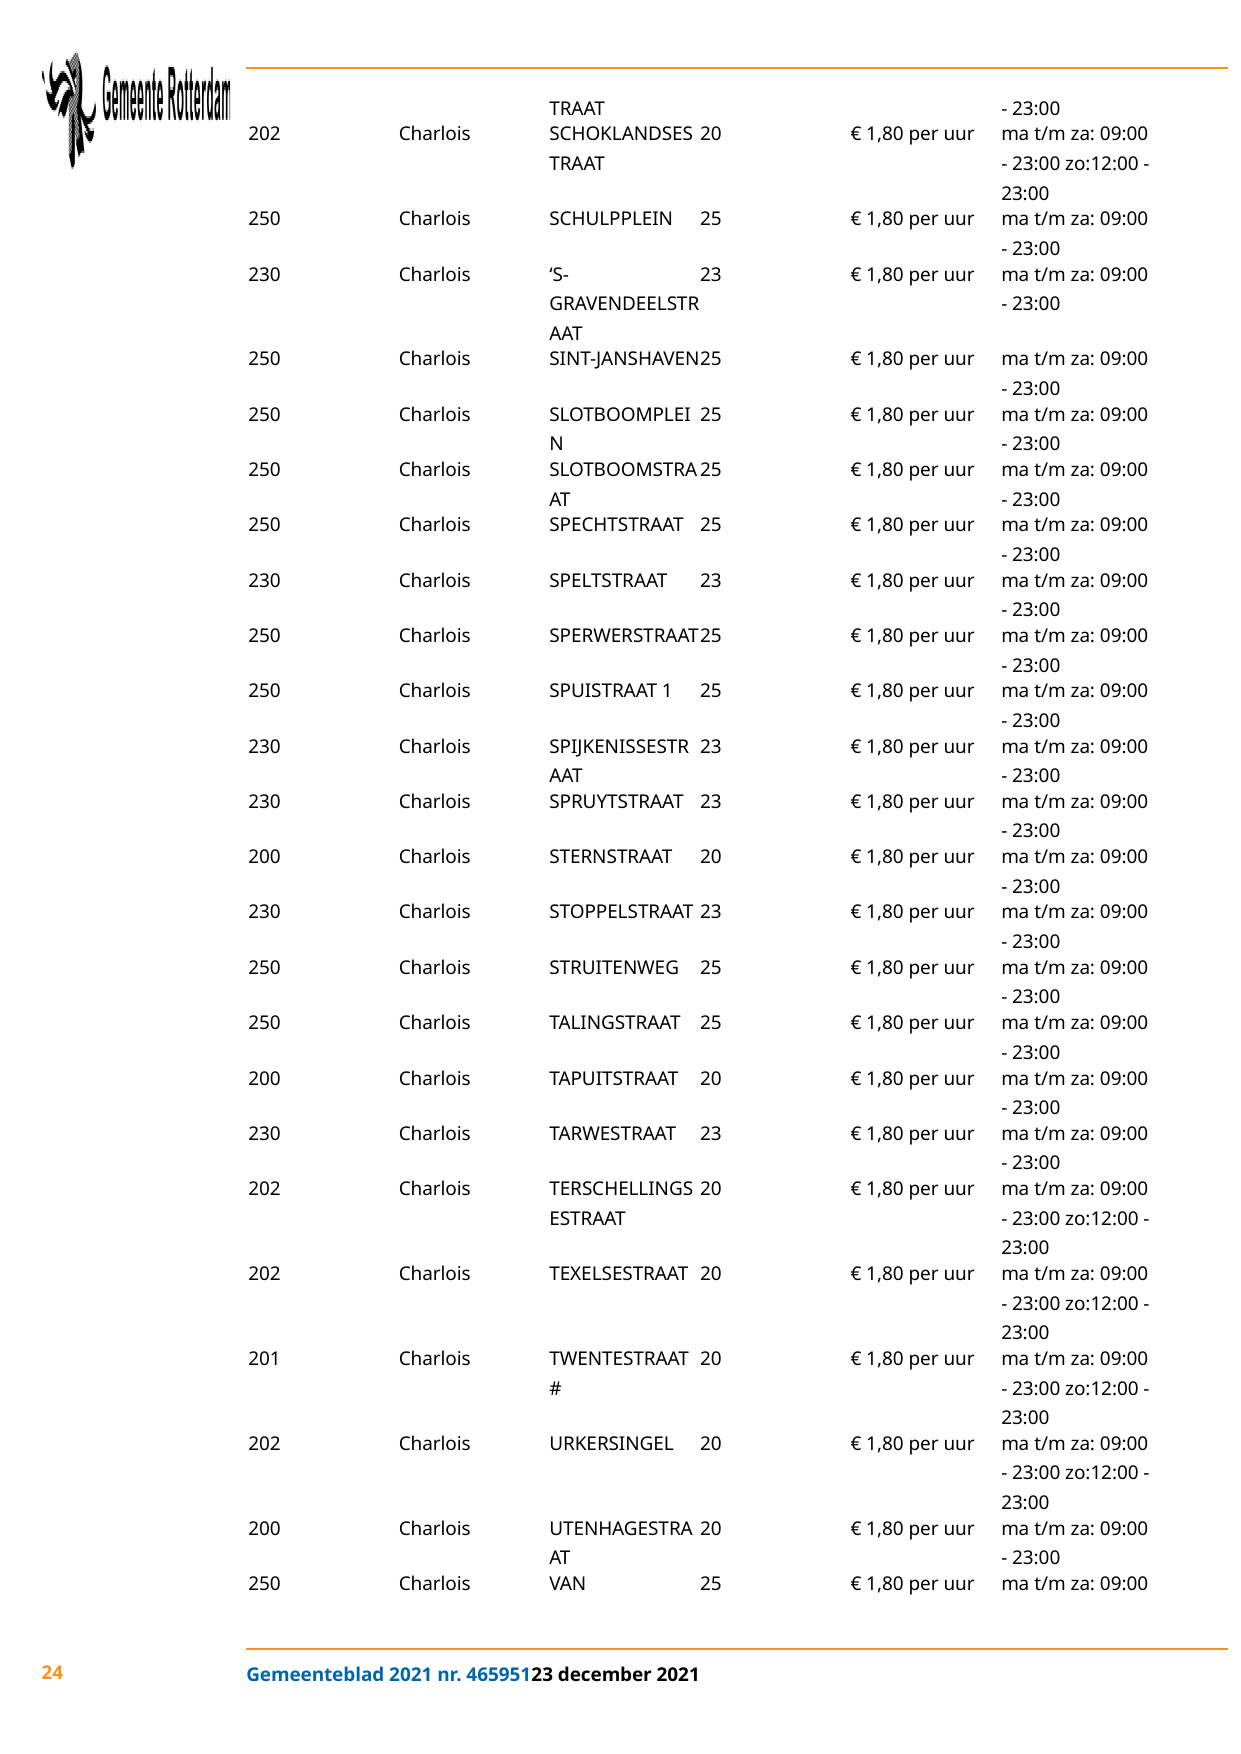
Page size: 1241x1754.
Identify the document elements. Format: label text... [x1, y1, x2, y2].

table_cell [399, 95, 549, 121]
table_cell TARWESTRAAT [549, 1120, 700, 1175]
table_cell SPIJKENISSESTRAAT [549, 733, 700, 788]
table_cell ma t/m za: 09:00 - 23:00 [1001, 205, 1152, 261]
table_cell ma t/m za: 09:00 - 23:00 [1001, 401, 1152, 456]
picture [41, 47, 231, 172]
table_cell SPECHTSTRAAT [549, 512, 700, 567]
table_cell Charlois [399, 456, 549, 512]
table_cell € 1,80 per uur [850, 733, 1001, 788]
table_cell 25 [700, 1009, 850, 1065]
table_cell ‘S-GRAVENDEELSTRAAT [549, 261, 700, 346]
table_cell € 1,80 per uur [850, 844, 1001, 899]
table_cell 250 [248, 456, 398, 512]
table_cell ma t/m za: 09:00 - 23:00 [1001, 1065, 1152, 1120]
table_cell 25 [700, 512, 850, 567]
table_cell € 1,80 per uur [850, 1009, 1001, 1065]
table_cell 250 [248, 346, 398, 401]
table_cell SPELTSTRAAT [549, 567, 700, 622]
table_cell ma t/m za: 09:00 - 23:00 [1001, 456, 1152, 512]
table_cell 201 [248, 1345, 398, 1430]
table_cell TAPUITSTRAAT [549, 1065, 700, 1120]
table_cell 250 [248, 1570, 398, 1596]
table_cell ma t/m za: 09:00 - 23:00 [1001, 1515, 1152, 1570]
table_cell Charlois [399, 1570, 549, 1596]
table_cell ma t/m za: 09:00 - 23:00 zo:12:00 - 23:00 [1001, 1260, 1152, 1345]
table_cell € 1,80 per uur [850, 1570, 1001, 1596]
table_cell 25 [700, 346, 850, 401]
table_cell 20 [700, 1260, 850, 1345]
table_cell SLOTBOOMPLEIN [549, 401, 700, 456]
table_cell ma t/m za: 09:00 - 23:00 [1001, 622, 1152, 677]
table_cell SINT-JANSHAVEN [549, 346, 700, 401]
table_cell Charlois [399, 346, 549, 401]
table_cell € 1,80 per uur [850, 1175, 1001, 1260]
table_cell 25 [700, 678, 850, 733]
table_cell € 1,80 per uur [850, 456, 1001, 512]
table_cell Charlois [399, 1430, 549, 1515]
table_cell Charlois [399, 899, 549, 954]
table_cell 200 [248, 1515, 398, 1570]
table_cell € 1,80 per uur [850, 1515, 1001, 1570]
table_cell VAN [549, 1570, 700, 1596]
table_cell ma t/m za: 09:00 - 23:00 [1001, 678, 1152, 733]
table_cell [248, 95, 398, 121]
table_cell Charlois [399, 678, 549, 733]
table_cell ma t/m za: 09:00 - 23:00 [1001, 733, 1152, 788]
table_cell Charlois [399, 1260, 549, 1345]
table_cell Charlois [399, 121, 549, 205]
table_cell TALINGSTRAAT [549, 1009, 700, 1065]
table_cell 202 [248, 1260, 398, 1345]
table_cell 23 [700, 899, 850, 954]
table_cell Charlois [399, 733, 549, 788]
table_cell € 1,80 per uur [850, 401, 1001, 456]
table_cell Charlois [399, 261, 549, 346]
table_cell Charlois [399, 1175, 549, 1260]
table_cell € 1,80 per uur [850, 622, 1001, 677]
table_cell SCHULPPLEIN [549, 205, 700, 261]
table_cell 230 [248, 261, 398, 346]
table_cell 250 [248, 678, 398, 733]
table_cell € 1,80 per uur [850, 346, 1001, 401]
table_cell 20 [700, 1515, 850, 1570]
table_cell SPUISTRAAT 1 [549, 678, 700, 733]
table_cell 23 [700, 567, 850, 622]
table_cell 25 [700, 1570, 850, 1596]
table_cell 250 [248, 401, 398, 456]
table_cell € 1,80 per uur [850, 1065, 1001, 1120]
table_cell 250 [248, 512, 398, 567]
table_cell € 1,80 per uur [850, 121, 1001, 205]
table_cell 23 [700, 261, 850, 346]
table_cell 250 [248, 954, 398, 1009]
table_cell ma t/m za: 09:00 - 23:00 [1001, 844, 1152, 899]
table_cell SLOTBOOMSTRAAT [549, 456, 700, 512]
table_cell 202 [248, 1430, 398, 1515]
table_cell ma t/m za: 09:00 - 23:00 [1001, 346, 1152, 401]
table_cell STERNSTRAAT [549, 844, 700, 899]
table_cell TRAAT [549, 95, 700, 121]
table_cell € 1,80 per uur [850, 205, 1001, 261]
table_cell 23 [700, 1120, 850, 1175]
table_cell ma t/m za: 09:00 - 23:00 [1001, 512, 1152, 567]
table_cell URKERSINGEL [549, 1430, 700, 1515]
table_cell € 1,80 per uur [850, 954, 1001, 1009]
table_cell - 23:00 [1001, 95, 1152, 121]
table_cell Charlois [399, 401, 549, 456]
table_cell € 1,80 per uur [850, 567, 1001, 622]
table_cell ma t/m za: 09:00 - 23:00 [1001, 954, 1152, 1009]
table_cell € 1,80 per uur [850, 512, 1001, 567]
table_cell € 1,80 per uur [850, 678, 1001, 733]
table_cell TWENTESTRAAT # [549, 1345, 700, 1430]
table_cell Charlois [399, 1009, 549, 1065]
table_cell ma t/m za: 09:00 - 23:00 zo:12:00 - 23:00 [1001, 1430, 1152, 1515]
table_cell ma t/m za: 09:00 [1001, 1570, 1152, 1596]
table_cell Charlois [399, 1120, 549, 1175]
table_cell Charlois [399, 567, 549, 622]
table_cell 230 [248, 567, 398, 622]
table_cell [850, 95, 1001, 121]
table_cell 23 [700, 733, 850, 788]
table_cell ma t/m za: 09:00 - 23:00 [1001, 567, 1152, 622]
table_cell € 1,80 per uur [850, 1430, 1001, 1515]
table_cell 20 [700, 1065, 850, 1120]
table_cell 20 [700, 844, 850, 899]
table_cell [700, 95, 850, 121]
table_cell 230 [248, 899, 398, 954]
table_cell ma t/m za: 09:00 - 23:00 zo:12:00 - 23:00 [1001, 121, 1152, 205]
table_cell TEXELSESTRAAT [549, 1260, 700, 1345]
table_cell 20 [700, 121, 850, 205]
table_cell ma t/m za: 09:00 - 23:00 zo:12:00 - 23:00 [1001, 1175, 1152, 1260]
table_cell Charlois [399, 1345, 549, 1430]
table_cell 25 [700, 456, 850, 512]
table_cell 200 [248, 1065, 398, 1120]
table_cell Charlois [399, 512, 549, 567]
table_cell ma t/m za: 09:00 - 23:00 [1001, 1120, 1152, 1175]
table_cell ma t/m za: 09:00 - 23:00 [1001, 261, 1152, 346]
table_cell 250 [248, 1009, 398, 1065]
table_cell Charlois [399, 954, 549, 1009]
table_cell ma t/m za: 09:00 - 23:00 [1001, 1009, 1152, 1065]
table_cell 202 [248, 121, 398, 205]
table_cell 200 [248, 844, 398, 899]
table_cell 250 [248, 622, 398, 677]
table_cell STOPPELSTRAAT [549, 899, 700, 954]
table_cell € 1,80 per uur [850, 899, 1001, 954]
table_cell Charlois [399, 1065, 549, 1120]
table_cell 20 [700, 1175, 850, 1260]
table_cell Charlois [399, 205, 549, 261]
table_cell € 1,80 per uur [850, 1260, 1001, 1345]
table_cell € 1,80 per uur [850, 261, 1001, 346]
table_cell Charlois [399, 844, 549, 899]
table_cell 23 [700, 788, 850, 843]
table_cell 20 [700, 1345, 850, 1430]
table_cell 25 [700, 205, 850, 261]
table_cell ma t/m za: 09:00 - 23:00 zo:12:00 - 23:00 [1001, 1345, 1152, 1430]
table_cell UTENHAGESTRAAT [549, 1515, 700, 1570]
table_cell Charlois [399, 622, 549, 677]
table_cell € 1,80 per uur [850, 1345, 1001, 1430]
table_cell 230 [248, 788, 398, 843]
table_cell 250 [248, 205, 398, 261]
table_cell Charlois [399, 1515, 549, 1570]
table_cell 202 [248, 1175, 398, 1260]
table_cell ma t/m za: 09:00 - 23:00 [1001, 899, 1152, 954]
table_cell STRUITENWEG [549, 954, 700, 1009]
table_cell TERSCHELLINGSESTRAAT [549, 1175, 700, 1260]
table_cell 20 [700, 1430, 850, 1515]
table_cell € 1,80 per uur [850, 1120, 1001, 1175]
table_cell ma t/m za: 09:00 - 23:00 [1001, 788, 1152, 843]
table_cell 25 [700, 401, 850, 456]
table_cell SCHOKLANDSESTRAAT [549, 121, 700, 205]
table_cell 230 [248, 1120, 398, 1175]
table_cell Charlois [399, 788, 549, 843]
table_cell € 1,80 per uur [850, 788, 1001, 843]
table_cell SPRUYTSTRAAT [549, 788, 700, 843]
table_cell 230 [248, 733, 398, 788]
table_cell 25 [700, 622, 850, 677]
table_cell 25 [700, 954, 850, 1009]
table_cell SPERWERSTRAAT [549, 622, 700, 677]
